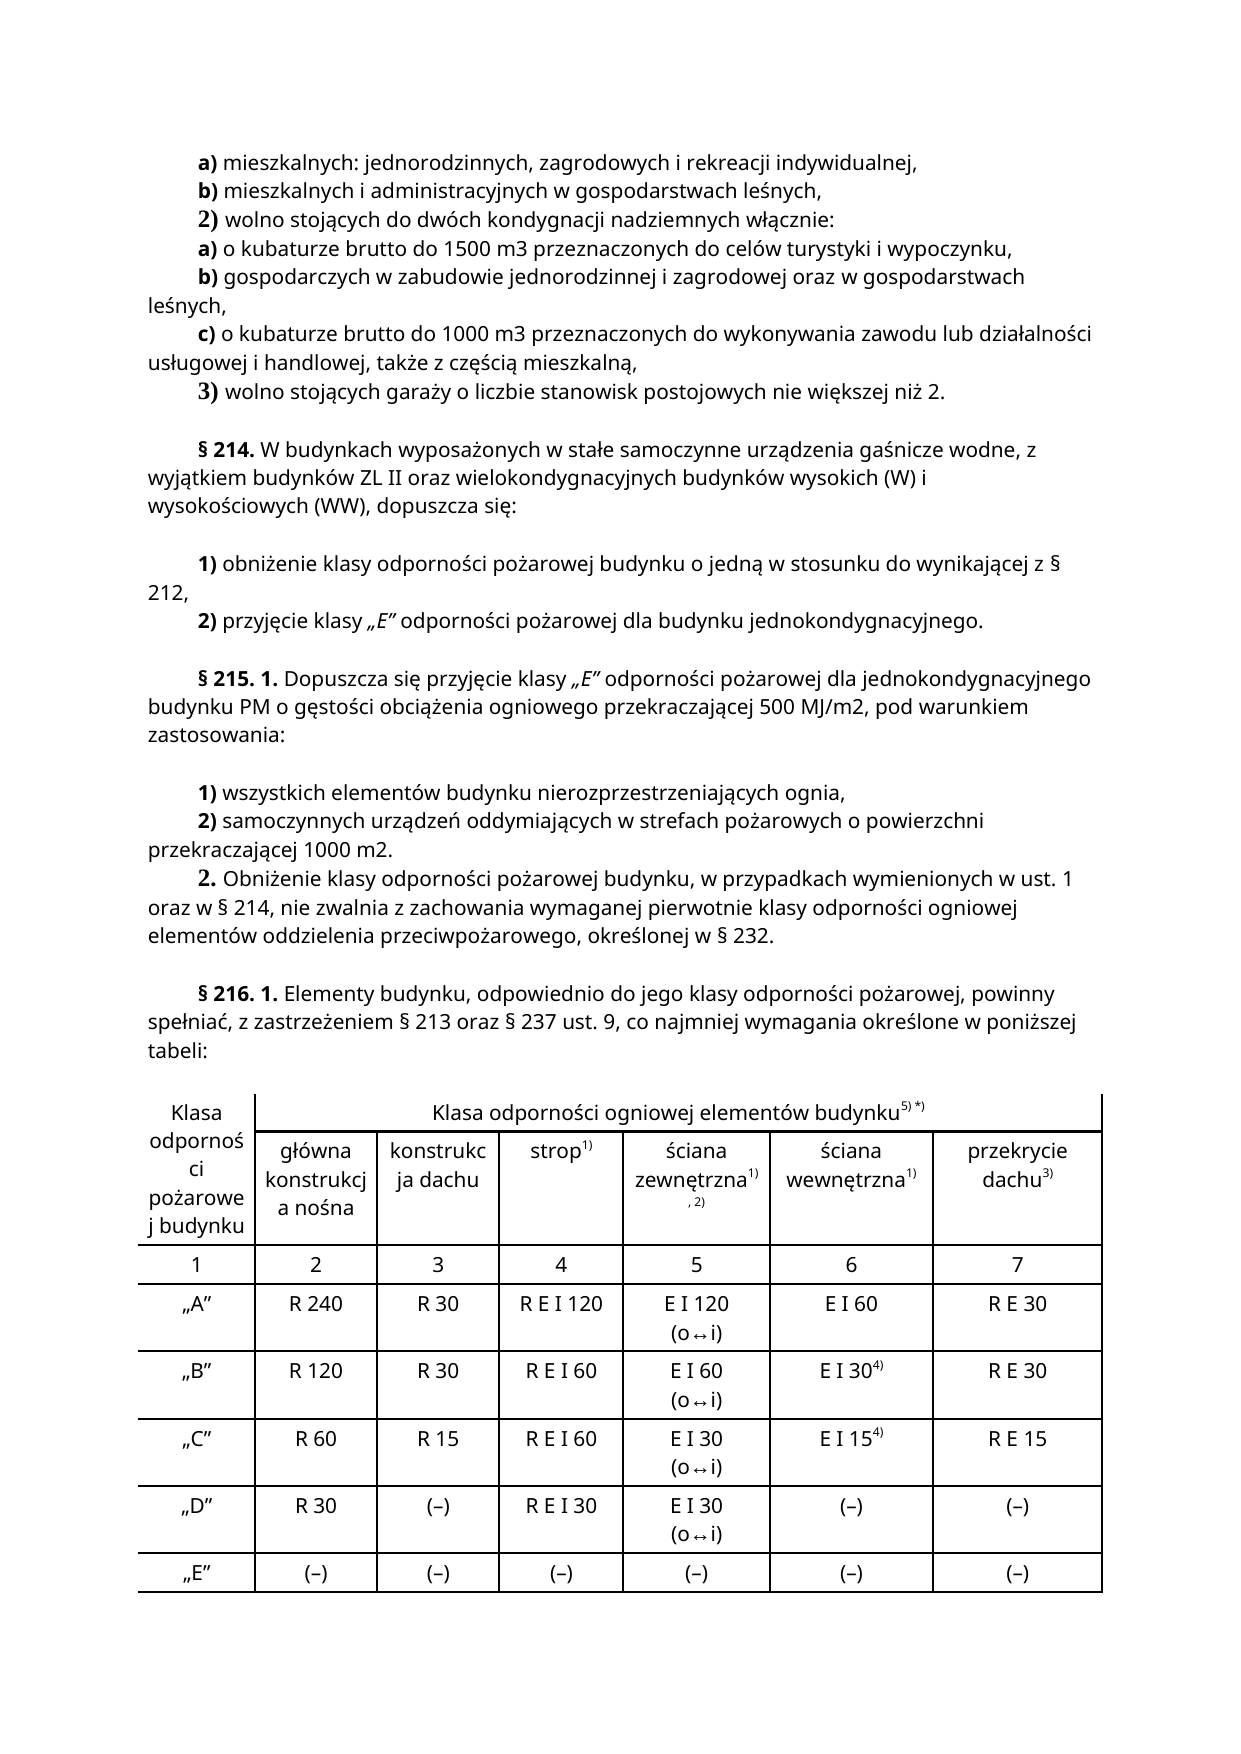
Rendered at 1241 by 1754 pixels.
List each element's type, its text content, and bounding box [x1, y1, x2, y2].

table_cell przekrycie dachu3) [934, 1133, 1101, 1244]
table_cell R E 15 [934, 1420, 1101, 1485]
table_cell 4 [500, 1246, 622, 1283]
text 2. Obniżenie klasy odporności pożarowej budynku, w przypadkach wymienionych w ust. 1 oraz w § 214, nie zwalnia z zachowania wymaganej pierwotnie klasy odporności ogniowej elementów oddzielenia przeciwpożarowego, określonej w § 232. [148, 863, 1093, 950]
table_cell E I 304) [771, 1352, 932, 1417]
table_cell R E I 120 [500, 1285, 622, 1350]
table_cell E I 30 (o↔i) [624, 1487, 769, 1552]
table_cell R 15 [378, 1420, 498, 1485]
table_cell R E I 30 [500, 1487, 622, 1552]
table_cell R 60 [256, 1420, 376, 1485]
table_cell E I 60 [771, 1285, 932, 1350]
table_cell R 30 [378, 1285, 498, 1350]
table_cell R 30 [378, 1352, 498, 1417]
table_cell (–) [378, 1487, 498, 1552]
table_cell „C” [138, 1420, 254, 1485]
table_cell strop1) [500, 1133, 622, 1244]
text 3) wolno stojących garaży o liczbie stanowisk postojowych nie większej niż 2. [148, 376, 1093, 406]
table_header Klasa odporności pożarowej budynku [138, 1094, 254, 1244]
table_cell R 240 [256, 1285, 376, 1350]
table_cell (–) [771, 1487, 932, 1552]
text c) o kubaturze brutto do 1000 m3 przeznaczonych do wykonywania zawodu lub działalności usługowej i handlowej, także z częścią mieszkalną, [148, 319, 1093, 376]
table_cell (–) [256, 1554, 376, 1591]
text 2) samoczynnych urządzeń oddymiających w strefach pożarowych o powierzchni przekraczającej 1000 m2. [148, 807, 1093, 863]
table_cell „A” [138, 1285, 254, 1350]
table_cell E I 154) [771, 1420, 932, 1485]
text § 214. W budynkach wyposażonych w stałe samoczynne urządzenia gaśnicze wodne, z wyjątkiem budynków ZL II oraz wielokondygnacyjnych budynków wysokich (W) i wysokościowych (WW), dopuszcza się: [148, 435, 1093, 520]
table_cell konstrukcja dachu [378, 1133, 498, 1244]
text 1) obniżenie klasy odporności pożarowej budynku o jedną w stosunku do wynikającej z § 212, [148, 549, 1093, 606]
text a) o kubaturze brutto do 1500 m3 przeznaczonych do celów turystyki i wypoczynku, [148, 234, 1093, 262]
table_cell główna konstrukcja nośna [256, 1133, 376, 1244]
table_cell (–) [500, 1554, 622, 1591]
text 2) wolno stojących do dwóch kondygnacji nadziemnych włącznie: [148, 204, 1093, 234]
table_cell E I 30 (o↔i) [624, 1420, 769, 1485]
table_cell R 120 [256, 1352, 376, 1417]
text § 215. 1. Dopuszcza się przyjęcie klasy „E” odporności pożarowej dla jednokondygnacyjnego budynku PM o gęstości obciążenia ogniowego przekraczającej 500 MJ/m2, pod warunkiem zastosowania: [148, 664, 1093, 749]
table_cell (–) [624, 1554, 769, 1591]
table_cell E I 60 (o↔i) [624, 1352, 769, 1417]
text b) gospodarczych w zabudowie jednorodzinnej i zagrodowej oraz w gospodarstwach leśnych, [148, 262, 1093, 319]
table_cell R E 30 [934, 1285, 1101, 1350]
table_cell 2 [256, 1246, 376, 1283]
table_cell (–) [934, 1554, 1101, 1591]
table_cell 6 [771, 1246, 932, 1283]
table_cell R E I 60 [500, 1420, 622, 1485]
text a) mieszkalnych: jednorodzinnych, zagrodowych i rekreacji indywidualnej, [148, 148, 1093, 176]
table_cell 5 [624, 1246, 769, 1283]
table_cell ściana zewnętrzna1), 2) [624, 1133, 769, 1244]
table_cell R E 30 [934, 1352, 1101, 1417]
table_cell R E I 60 [500, 1352, 622, 1417]
table_cell E I 120 (o↔i) [624, 1285, 769, 1350]
table_cell R 30 [256, 1487, 376, 1552]
table_cell „B” [138, 1352, 254, 1417]
text 2) przyjęcie klasy „E” odporności pożarowej dla budynku jednokondygnacyjnego. [148, 606, 1093, 634]
text b) mieszkalnych i administracyjnych w gospodarstwach leśnych, [148, 176, 1093, 204]
text § 216. 1. Elementy budynku, odpowiednio do jego klasy odporności pożarowej, powinny spełniać, z zastrzeżeniem § 213 oraz § 237 ust. 9, co najmniej wymagania określone w poniższej tabeli: [148, 979, 1093, 1064]
table_cell „E” [138, 1554, 254, 1591]
table_cell „D” [138, 1487, 254, 1552]
table_cell 7 [934, 1246, 1101, 1283]
table_cell 1 [138, 1246, 254, 1283]
text 1) wszystkich elementów budynku nierozprzestrzeniających ognia, [148, 778, 1093, 807]
table_cell (–) [771, 1554, 932, 1591]
table_cell (–) [378, 1554, 498, 1591]
table_cell 3 [378, 1246, 498, 1283]
table_cell ściana wewnętrzna1) [771, 1133, 932, 1244]
table_header Klasa odporności ogniowej elementów budynku5) *) [256, 1094, 1101, 1130]
table_cell (–) [934, 1487, 1101, 1552]
